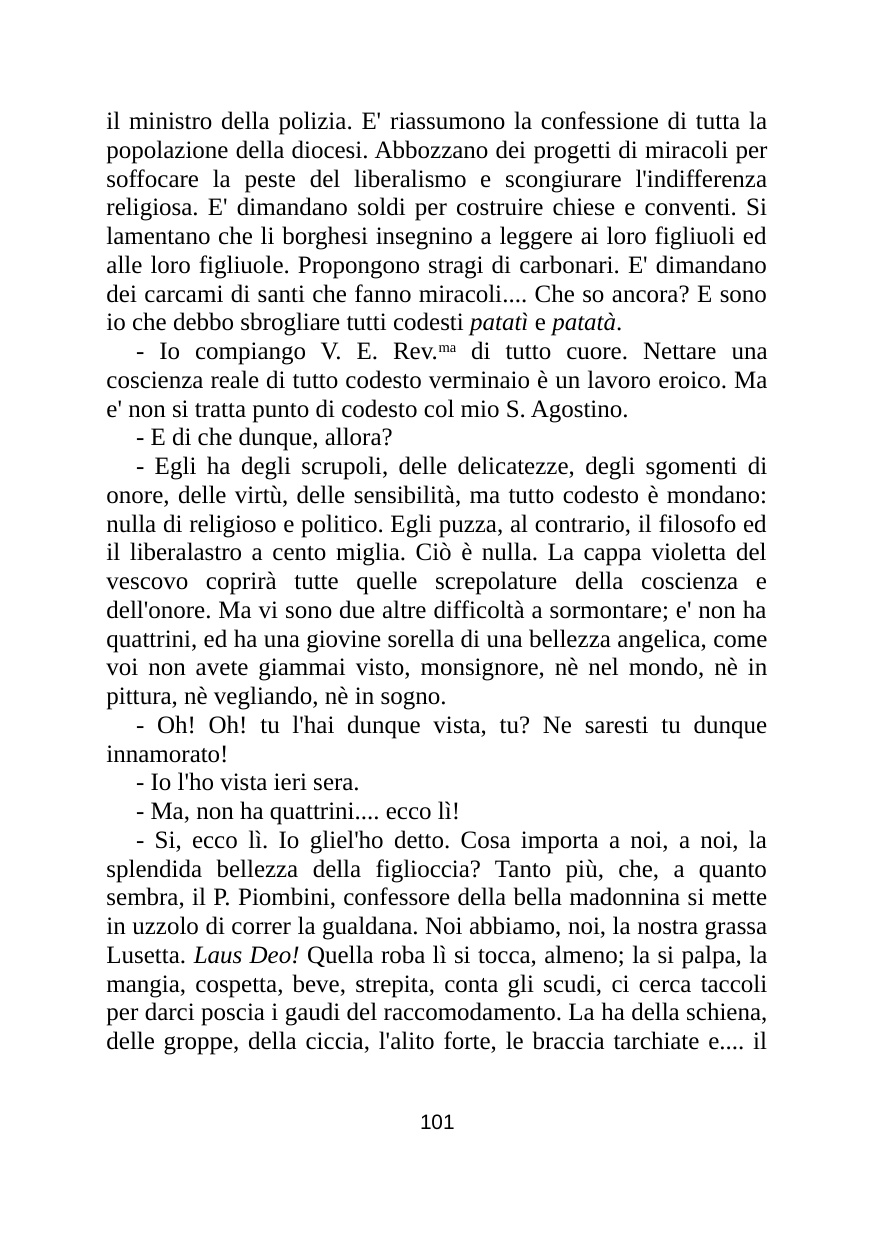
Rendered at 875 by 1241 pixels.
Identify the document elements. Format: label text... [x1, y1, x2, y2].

text - Ma, non ha quattrini.... ecco lì! [106, 796, 768, 825]
text - Oh! Oh! tu l'hai dunque vista, tu? Ne saresti tu dunque innamorato! [106, 710, 768, 767]
text - Egli ha degli scrupoli, delle delicatezze, degli sgomenti di onore, delle virtù, delle sensibilità, ma tutto codesto è mondano: nulla di religioso e politico. Egli puzza, al contrario, il filosofo ed il liberalastro a cento miglia. Ciò è nulla. La cappa violetta del vescovo coprirà tutte quelle screpolature della coscienza e dell'onore. Ma vi sono due altre difficoltà a sormontare; e' non ha quattrini, ed ha una giovine sorella di una bellezza angelica, come voi non avete giammai visto, monsignore, nè nel mondo, nè in pittura, nè vegliando, nè in sogno. [106, 451, 768, 710]
text - E di che dunque, allora? [106, 422, 768, 451]
text il ministro della polizia. E' riassumono la confessione di tutta la popolazione della diocesi. Abbozzano dei progetti di miracoli per soffocare la peste del liberalismo e scongiurare l'indifferenza religiosa. E' dimandano soldi per costruire chiese e conventi. Si lamentano che li borghesi insegnino a leggere ai loro figliuoli ed alle loro figliuole. Propongono stragi di carbonari. E' dimandano dei carcami di santi che fanno miracoli.... Che so ancora? E sono io che debbo sbrogliare tutti codesti patatì e patatà. [106, 106, 768, 336]
text - Io l'ho vista ieri sera. [106, 767, 768, 796]
text - Io compiango V. E. Rev.ma di tutto cuore. Nettare una coscienza reale di tutto codesto verminaio è un lavoro eroico. Ma e' non si tratta punto di codesto col mio S. Agostino. [106, 336, 768, 422]
text - Si, ecco lì. Io gliel'ho detto. Cosa importa a noi, a noi, la splendida bellezza della figlioccia? Tanto più, che, a quanto sembra, il P. Piombini, confessore della bella madonnina si mette in uzzolo di correr la gualdana. Noi abbiamo, noi, la nostra grassa Lusetta. Laus Deo! Quella roba lì si tocca, almeno; la si palpa, la mangia, cospetta, beve, strepita, conta gli scudi, ci cerca taccoli per darci poscia i gaudi del raccomodamento. La ha della schiena, delle groppe, della ciccia, l'alito forte, le braccia tarchiate e.... il [106, 825, 768, 1055]
